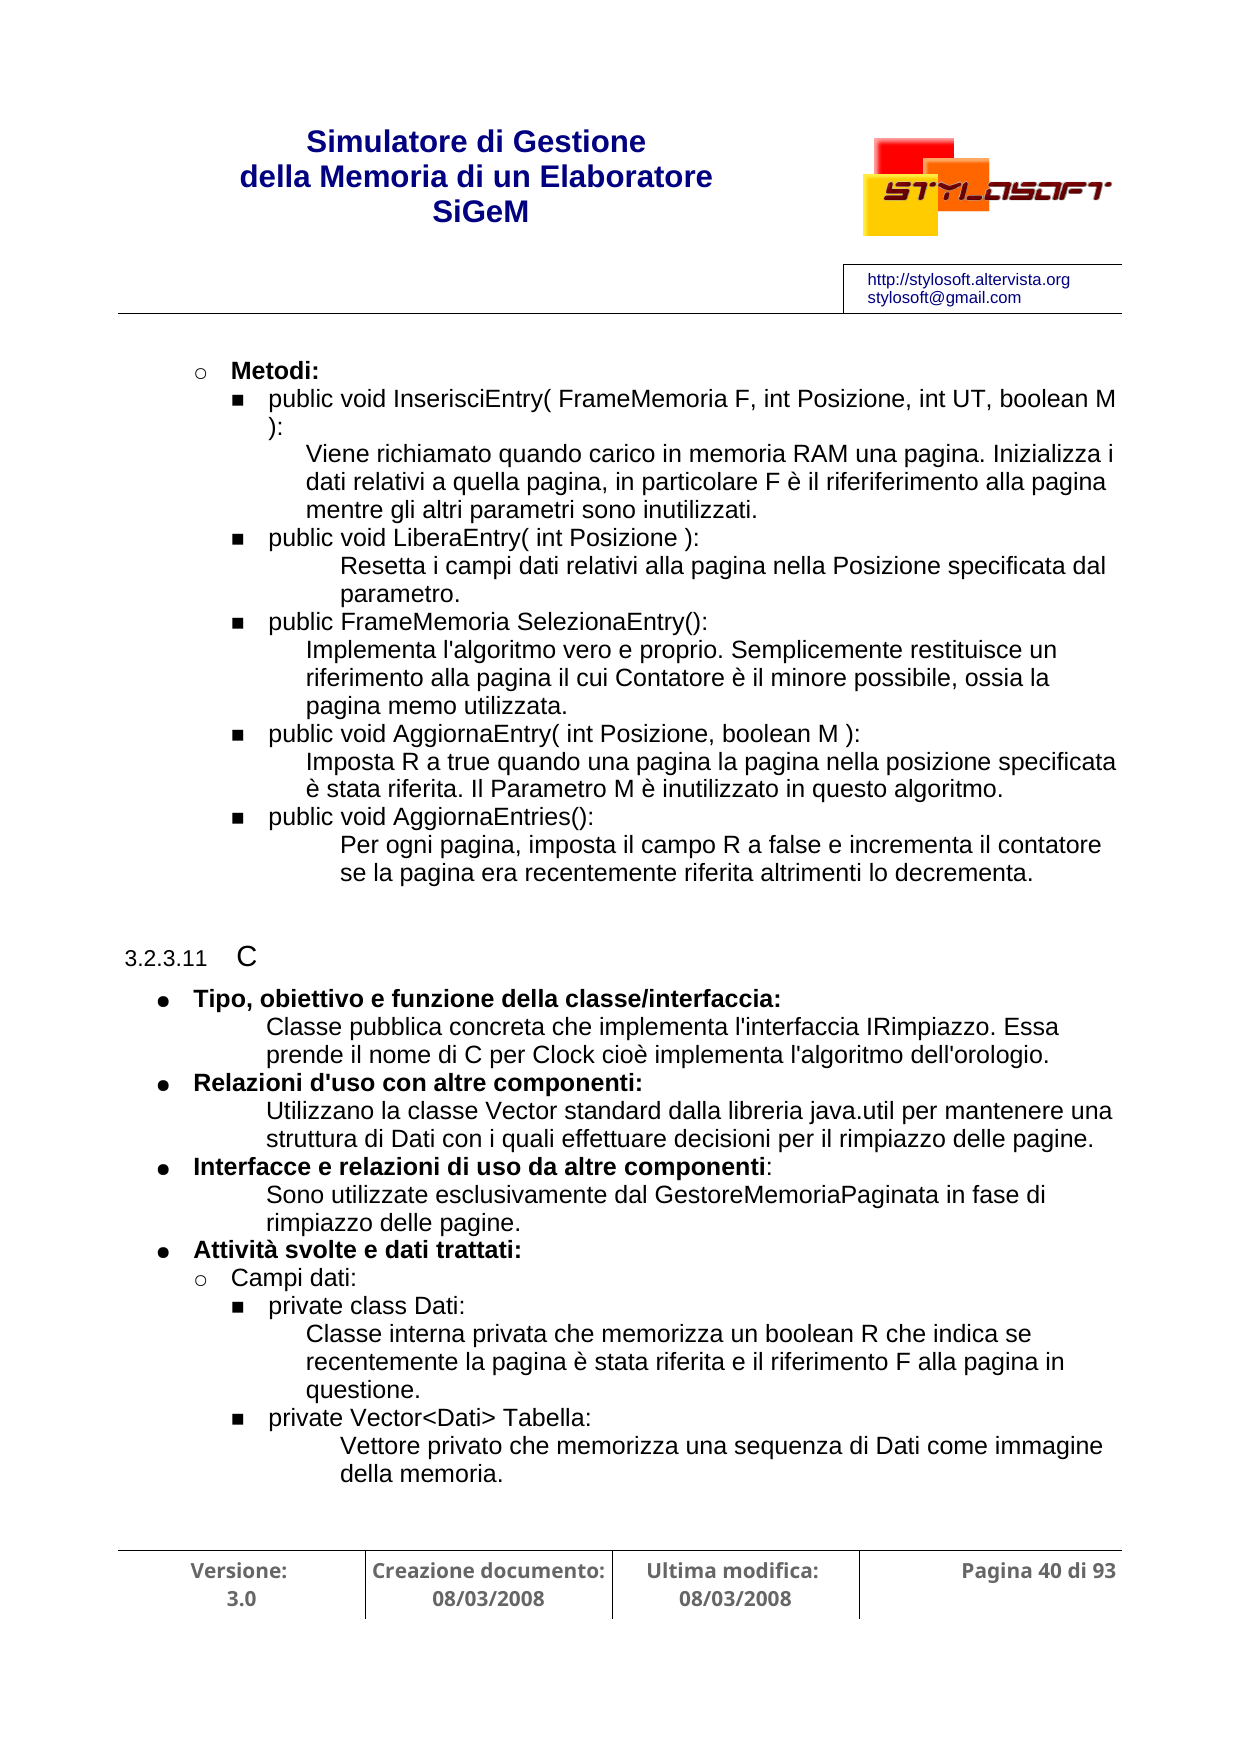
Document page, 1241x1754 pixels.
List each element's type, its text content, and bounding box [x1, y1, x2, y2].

list public void AggiornaEntries(): Per ogni pagina, imposta il campo R a false e incrementa il contatore se la pagina era recentemente riferita altrimenti lo decrementa. [231, 803, 1122, 887]
list public void InserisciEntry( FrameMemoria F, int Posizione, int UT, boolean M ): [231, 384, 1122, 440]
list Classe interna privata che memorizza un boolean R che indica se recentemente la pagina è stata riferita e il riferimento F alla pagina in questione. [268, 1320, 1122, 1404]
list public FrameMemoria SelezionaEntry(): [231, 608, 1122, 636]
list Relazioni d'uso con altre componenti: Utilizzano la classe Vector standard dalla libreria java.util per mantenere una struttura di Dati con i quali effettuare decisioni per il rimpiazzo delle pagine. [156, 1069, 1122, 1152]
list private class Dati: [231, 1292, 1122, 1320]
list Imposta R a true quando una pagina la pagina nella posizione specificata è stata riferita. Il Parametro M è inutilizzato in questo algoritmo. [268, 747, 1122, 803]
list public void AggiornaEntry( int Posizione, boolean M ): [231, 719, 1122, 747]
list Interfacce e relazioni di uso da altre componenti: Sono utilizzate esclusivamente dal GestoreMemoriaPaginata in fase di rimpiazzo delle pagine. [156, 1152, 1122, 1236]
list Implementa l'algoritmo vero e proprio. Semplicemente restituisce un riferimento alla pagina il cui Contatore è il minore possibile, ossia la pagina memo utilizzata. [268, 636, 1122, 719]
list Campi dati: [193, 1264, 1122, 1292]
subtitle C [118, 940, 1122, 972]
list Metodi: [193, 357, 1122, 384]
picture [848, 123, 1117, 247]
list public void LiberaEntry( int Posizione ): Resetta i campi dati relativi alla pagina nella Posizione specificata dal parametro. [231, 524, 1122, 608]
list Attività svolte e dati trattati: [156, 1236, 1122, 1264]
list Tipo, obiettivo e funzione della classe/interfaccia: Classe pubblica concreta che implementa l'interfaccia IRimpiazzo. Essa prende il nome di C per Clock cioè implementa l'algoritmo dell'orologio. [156, 985, 1122, 1069]
list private Vector<Dati> Tabella: Vettore privato che memorizza una sequenza di Dati come immagine della memoria. [231, 1404, 1122, 1487]
list Viene richiamato quando carico in memoria RAM una pagina. Inizializza i dati relativi a quella pagina, in particolare F è il riferiferimento alla pagina mentre gli altri parametri sono inutilizzati. [268, 440, 1122, 524]
